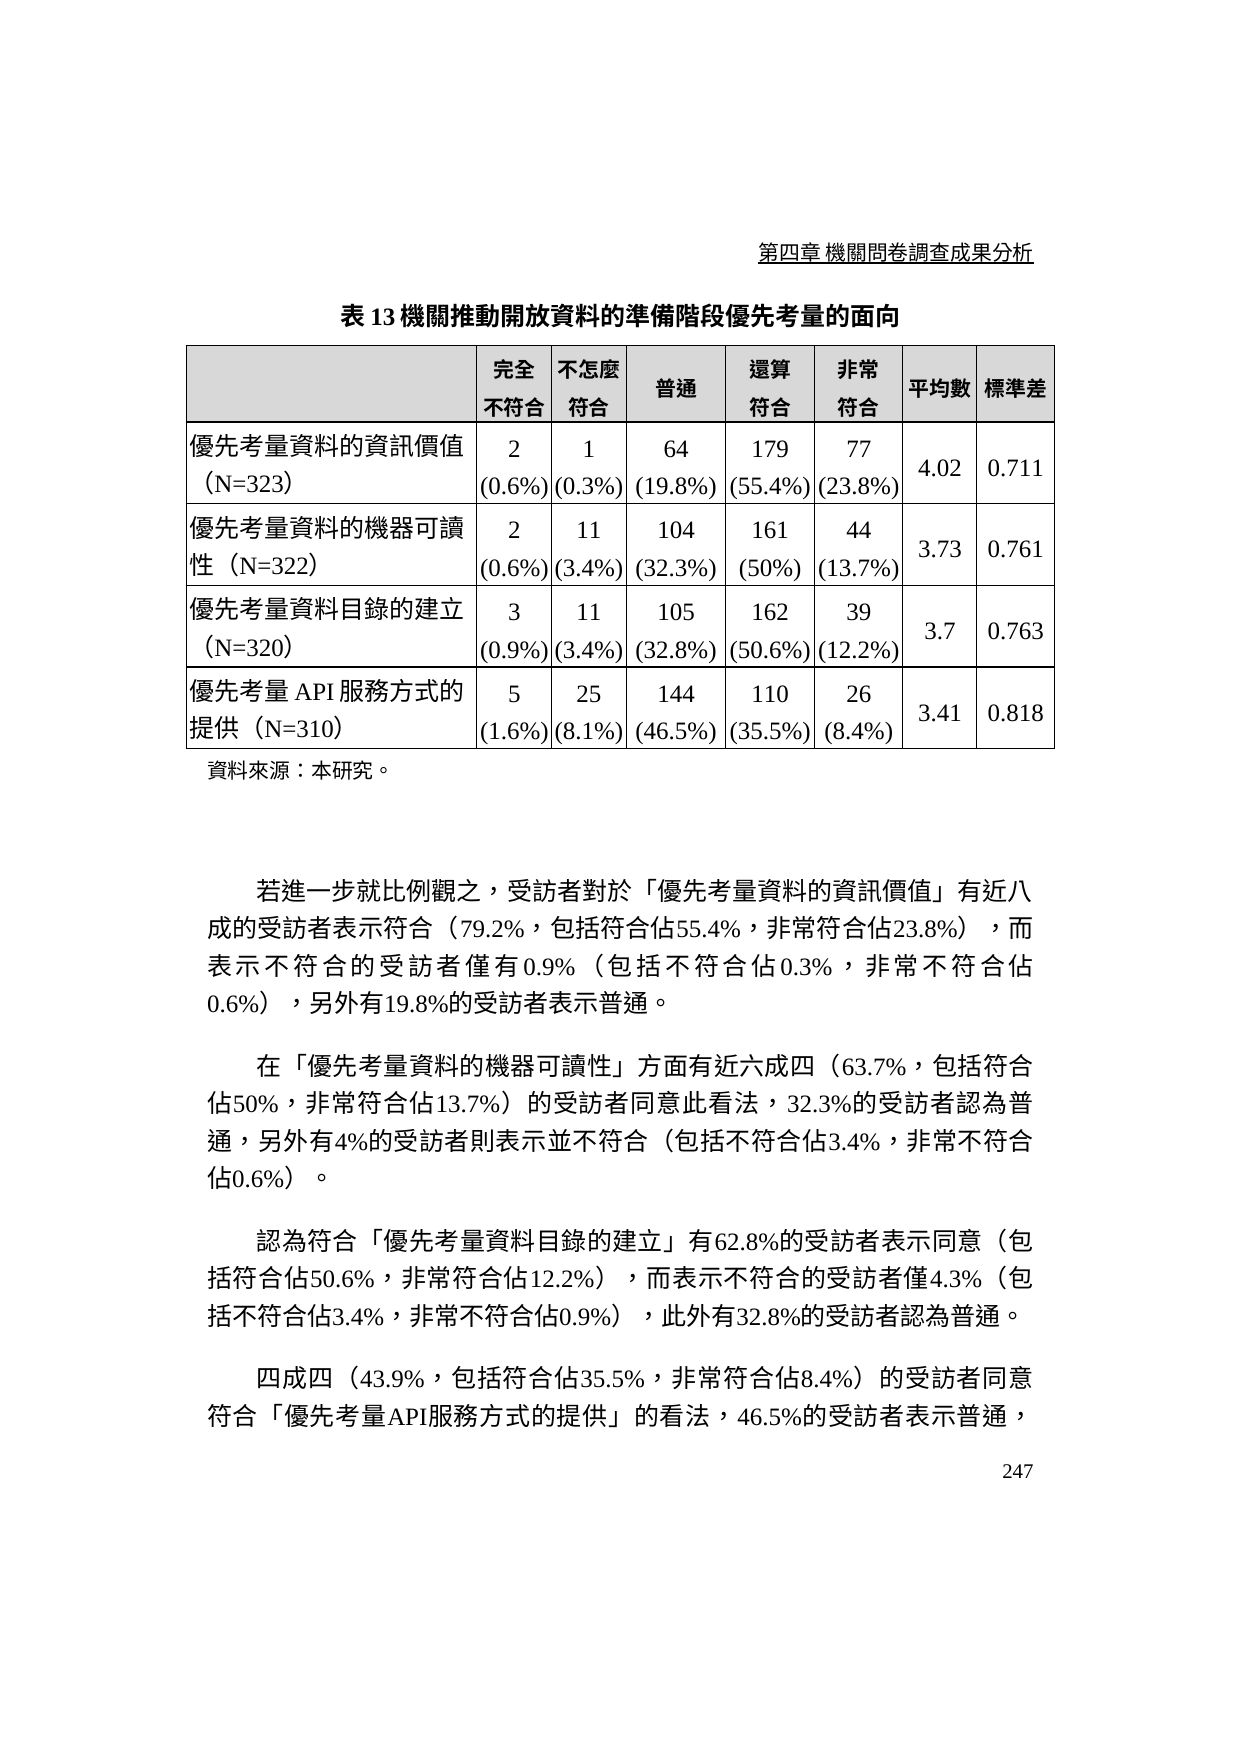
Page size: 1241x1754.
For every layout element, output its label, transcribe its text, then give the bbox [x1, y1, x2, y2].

table_cell 0.818 [977, 668, 1054, 748]
table_cell 0.761 [977, 504, 1054, 585]
text 在「優先考量資料的機器可讀性」方面有近六成四（63.7%，包括符合佔50%，非常符合佔13.7%）的受訪者同意此看法，32.3%的受訪者認為普通，另外有4%的受訪者則表示並不符合（包括不符合佔3.4%，非常不符合佔0.6%）。 [207, 1045, 1033, 1195]
table_cell 39 (12.2%) [815, 586, 902, 666]
table_cell 2 (0.6%) [477, 504, 551, 585]
table_cell 3.7 [903, 586, 976, 666]
table_cell 26 (8.4%) [815, 668, 902, 748]
text 認為符合「優先考量資料目錄的建立」有62.8%的受訪者表示同意（包括符合佔50.6%，非常符合佔12.2%），而表示不符合的受訪者僅4.3%（包括不符合佔3.4%，非常不符合佔0.9%），此外有32.8%的受訪者認為普通。 [207, 1220, 1033, 1332]
table_cell 25 (8.1%) [552, 668, 626, 748]
table_cell 0.763 [977, 586, 1054, 666]
text 表13機關推動開放資料的準備階段優先考量的面向 [207, 295, 1033, 333]
table_cell 0.711 [977, 423, 1054, 503]
table_cell 優先考量資料的資訊價值 （N=323） [187, 423, 476, 503]
table_cell 161 (50%) [726, 504, 814, 585]
table_cell 5 (1.6%) [477, 668, 551, 748]
table_cell 64 (19.8%) [627, 423, 725, 503]
table_cell 優先考量資料目錄的建立 （N=320） [187, 586, 476, 666]
table_header 完全 不符合 [477, 346, 551, 421]
table_cell 3.41 [903, 668, 976, 748]
table_cell 144 (46.5%) [627, 668, 725, 748]
table_cell 162 (50.6%) [726, 586, 814, 666]
table_cell 3.73 [903, 504, 976, 585]
table_header 非常 符合 [815, 346, 902, 421]
table_cell 優先考量資料的機器可讀性（N=322） [187, 504, 476, 585]
text 資料來源：本研究。 [207, 762, 1033, 782]
table_cell 11 (3.4%) [552, 586, 626, 666]
table_cell 2 (0.6%) [477, 423, 551, 503]
text 若進一步就比例觀之，受訪者對於「優先考量資料的資訊價值」有近八成的受訪者表示符合（79.2%，包括符合佔55.4%，非常符合佔23.8%），而表示不符合的受訪者僅有0.9%（包括不符合佔0.3%，非常不符合佔0.6%），另外有19.8%的受訪者表示普通。 [207, 870, 1033, 1020]
table_cell 4.02 [903, 423, 976, 503]
table_cell 11 (3.4%) [552, 504, 626, 585]
table_header [187, 346, 476, 421]
table_header 普通 [627, 346, 725, 421]
table_header 不怎麼 符合 [552, 346, 626, 421]
table_cell 44 (13.7%) [815, 504, 902, 585]
table_header 標準差 [977, 346, 1054, 421]
table_cell 優先考量API服務方式的提供（N=310） [187, 668, 476, 748]
table_header 還算 符合 [726, 346, 814, 421]
table_cell 3 (0.9%) [477, 586, 551, 666]
table_cell 105 (32.8%) [627, 586, 725, 666]
table_cell 1 (0.3%) [552, 423, 626, 503]
table_cell 179 (55.4%) [726, 423, 814, 503]
text 四成四（43.9%，包括符合佔35.5%，非常符合佔8.4%）的受訪者同意符合「優先考量API服務方式的提供」的看法，46.5%的受訪者表示普通， [207, 1357, 1033, 1432]
table_header 平均數 [903, 346, 976, 421]
table_cell 77 (23.8%) [815, 423, 902, 503]
table_cell 110 (35.5%) [726, 668, 814, 748]
table_cell 104 (32.3%) [627, 504, 725, 585]
